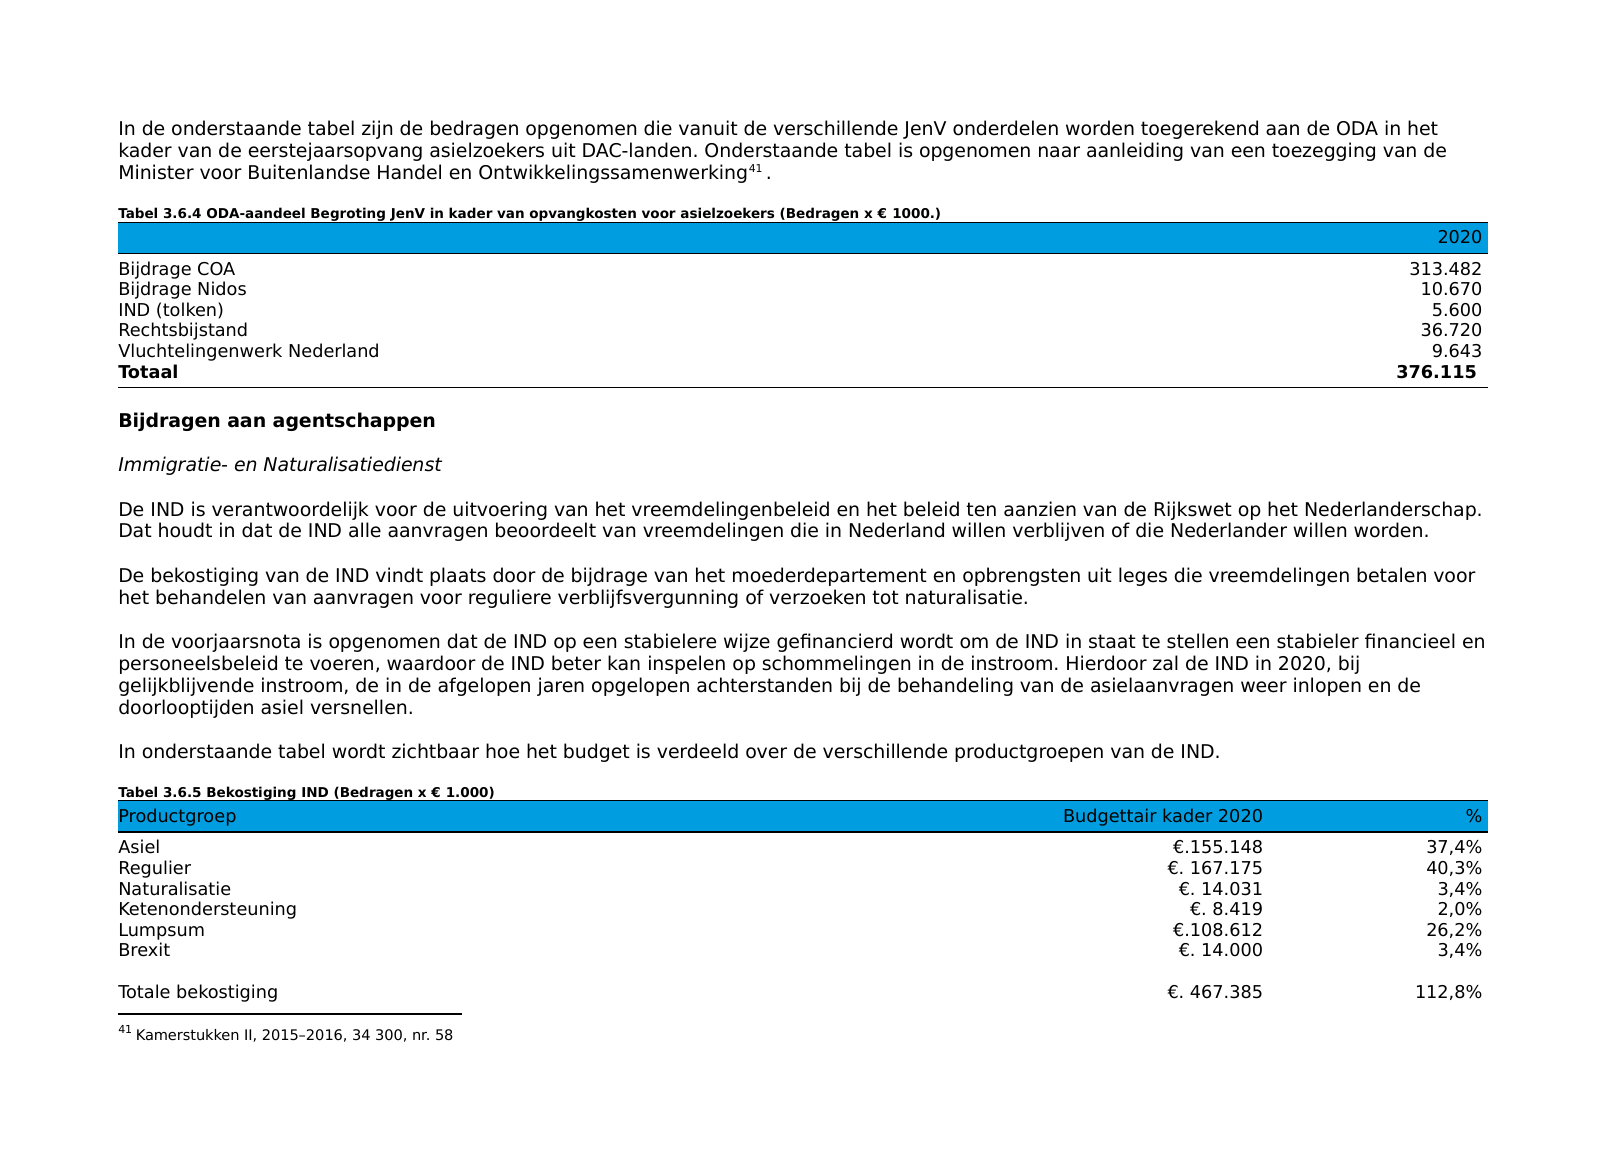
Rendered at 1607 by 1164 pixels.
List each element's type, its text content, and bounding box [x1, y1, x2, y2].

table_cell Lumpsum [118, 920, 1050, 940]
table_cell €. 167.175 [1050, 858, 1269, 878]
table_cell 2,0% [1269, 899, 1488, 920]
table_cell 37,4% [1269, 833, 1488, 858]
table_cell 313.482 [1269, 254, 1488, 279]
table_cell [118, 223, 1269, 253]
subtitle Bijdragen aan agentschappen [118, 410, 1488, 432]
table_cell [1050, 961, 1269, 982]
table_cell Ketenondersteuning [118, 899, 1050, 920]
table_cell Totale bekostiging [118, 982, 1050, 1002]
table_cell €. 14.000 [1050, 940, 1269, 961]
table_cell Vluchtelingenwerk Nederland [118, 341, 1269, 362]
table_cell 40,3% [1269, 858, 1488, 878]
table_cell Totaal [118, 362, 1269, 387]
table_cell 112,8% [1269, 982, 1488, 1002]
table_cell €.108.612 [1050, 920, 1269, 940]
table_cell % [1269, 801, 1488, 831]
table_header Tabel 3.6.4 ODA-aandeel Begroting JenV in kader van opvangkosten voor asielzoekers (Bedragen x € 1000.) [118, 206, 1488, 222]
text De IND is verantwoordelijk voor de uitvoering van het vreemdelingenbeleid en het beleid ten aanzien van de Rijkswet op het Nederlanderschap. Dat houdt in dat de IND alle aanvragen beoordeelt van vreemdelingen die in Nederland willen verblijven of die Nederlander willen worden. [118, 498, 1488, 542]
text In de voorjaarsnota is opgenomen dat de IND op een stabielere wijze gefinancierd wordt om de IND in staat te stellen een stabieler financieel en personeelsbeleid te voeren, waardoor de IND beter kan inspelen op schommelingen in de instroom. Hierdoor zal de IND in 2020, bij gelijkblijvende instroom, de in de afgelopen jaren opgelopen achterstanden bij de behandeling van de asielaanvragen weer inlopen en de doorlooptijden asiel versnellen. [118, 631, 1488, 719]
table_cell [118, 961, 1050, 982]
table_cell [1269, 961, 1488, 982]
table_cell Naturalisatie [118, 879, 1050, 899]
table_cell Productgroep [118, 801, 1050, 831]
table_cell 2020 [1269, 223, 1488, 253]
table_cell 376.115 [1269, 362, 1488, 387]
table_cell Regulier [118, 858, 1050, 878]
table_cell IND (tolken) [118, 300, 1269, 320]
text De bekostiging van de IND vindt plaats door de bijdrage van het moederdepartement en opbrengsten uit leges die vreemdelingen betalen voor het behandelen van aanvragen voor reguliere verblijfsvergunning of verzoeken tot naturalisatie. [118, 564, 1488, 608]
table_cell 9.643 [1269, 341, 1488, 362]
table_cell 36.720 [1269, 320, 1488, 341]
subtitle Immigratie- en Naturalisatiedienst [118, 454, 1488, 476]
table_cell Budgettair kader 2020 [1050, 801, 1269, 831]
table_cell 10.670 [1269, 279, 1488, 300]
table_cell 5.600 [1269, 300, 1488, 320]
table_cell €. 8.419 [1050, 899, 1269, 920]
table_cell 26,2% [1269, 920, 1488, 940]
table_cell Bijdrage COA [118, 254, 1269, 279]
table_cell Brexit [118, 940, 1050, 961]
table_header Tabel 3.6.5 Bekostiging IND (Bedragen x € 1.000) [118, 785, 1488, 800]
table_cell 3,4% [1269, 940, 1488, 961]
text In onderstaande tabel wordt zichtbaar hoe het budget is verdeeld over de verschillende productgroepen van de IND. [118, 741, 1488, 763]
table_cell 3,4% [1269, 879, 1488, 899]
table_cell €. 14.031 [1050, 879, 1269, 899]
text In de onderstaande tabel zijn de bedragen opgenomen die vanuit de verschillende JenV onderdelen worden toegerekend aan de ODA in het kader van de eerstejaarsopvang asielzoekers uit DAC-landen. Onderstaande tabel is opgenomen naar aanleiding van een toezegging van de Minister voor Buitenlandse Handel en Ontwikkelingssamenwerking. [118, 118, 1488, 184]
table_cell Asiel [118, 833, 1050, 858]
table_cell Rechtsbijstand [118, 320, 1269, 341]
table_cell €. 467.385 [1050, 982, 1269, 1002]
text Kamerstukken II, 2015–2016, 34 300, nr. 58 [118, 1023, 1488, 1045]
table_cell Bijdrage Nidos [118, 279, 1269, 300]
table_cell €.155.148 [1050, 833, 1269, 858]
